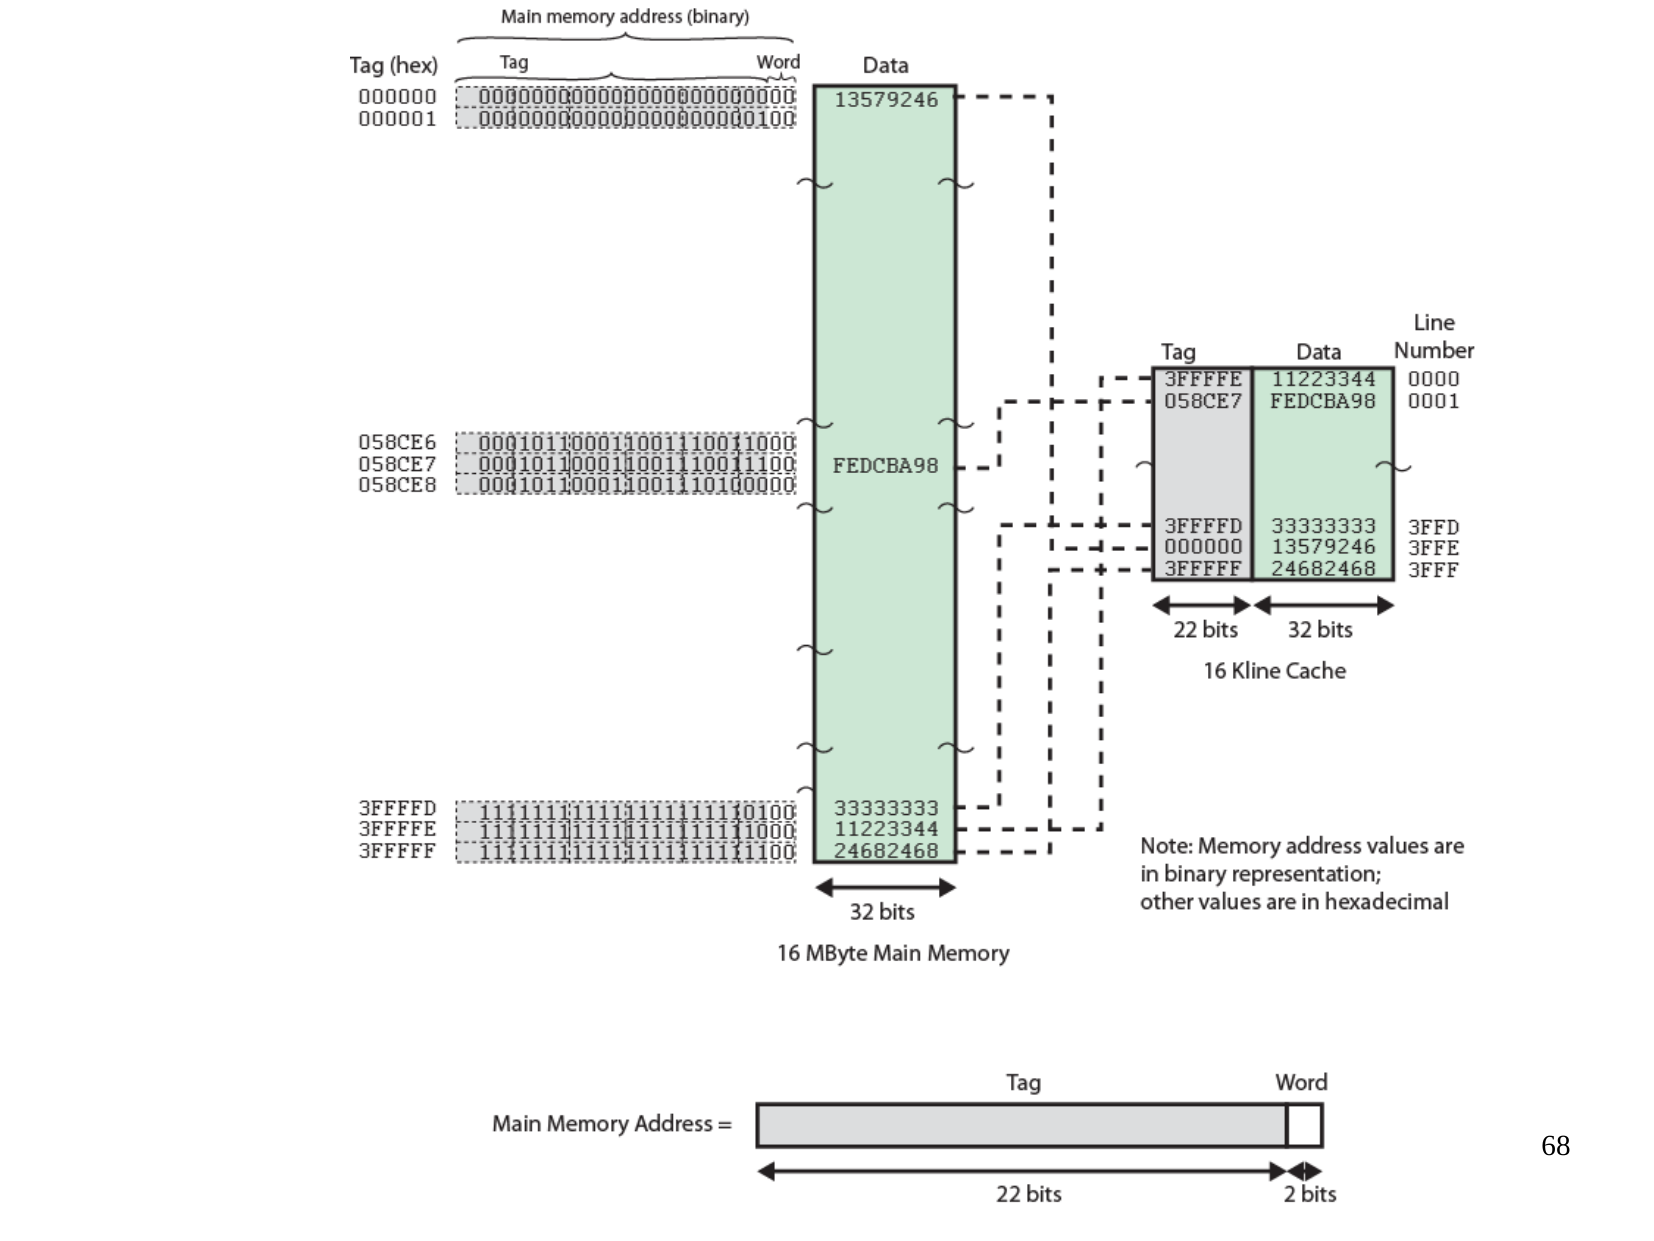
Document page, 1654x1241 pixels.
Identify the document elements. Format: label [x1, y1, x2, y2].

picture [350, 7, 1476, 1208]
